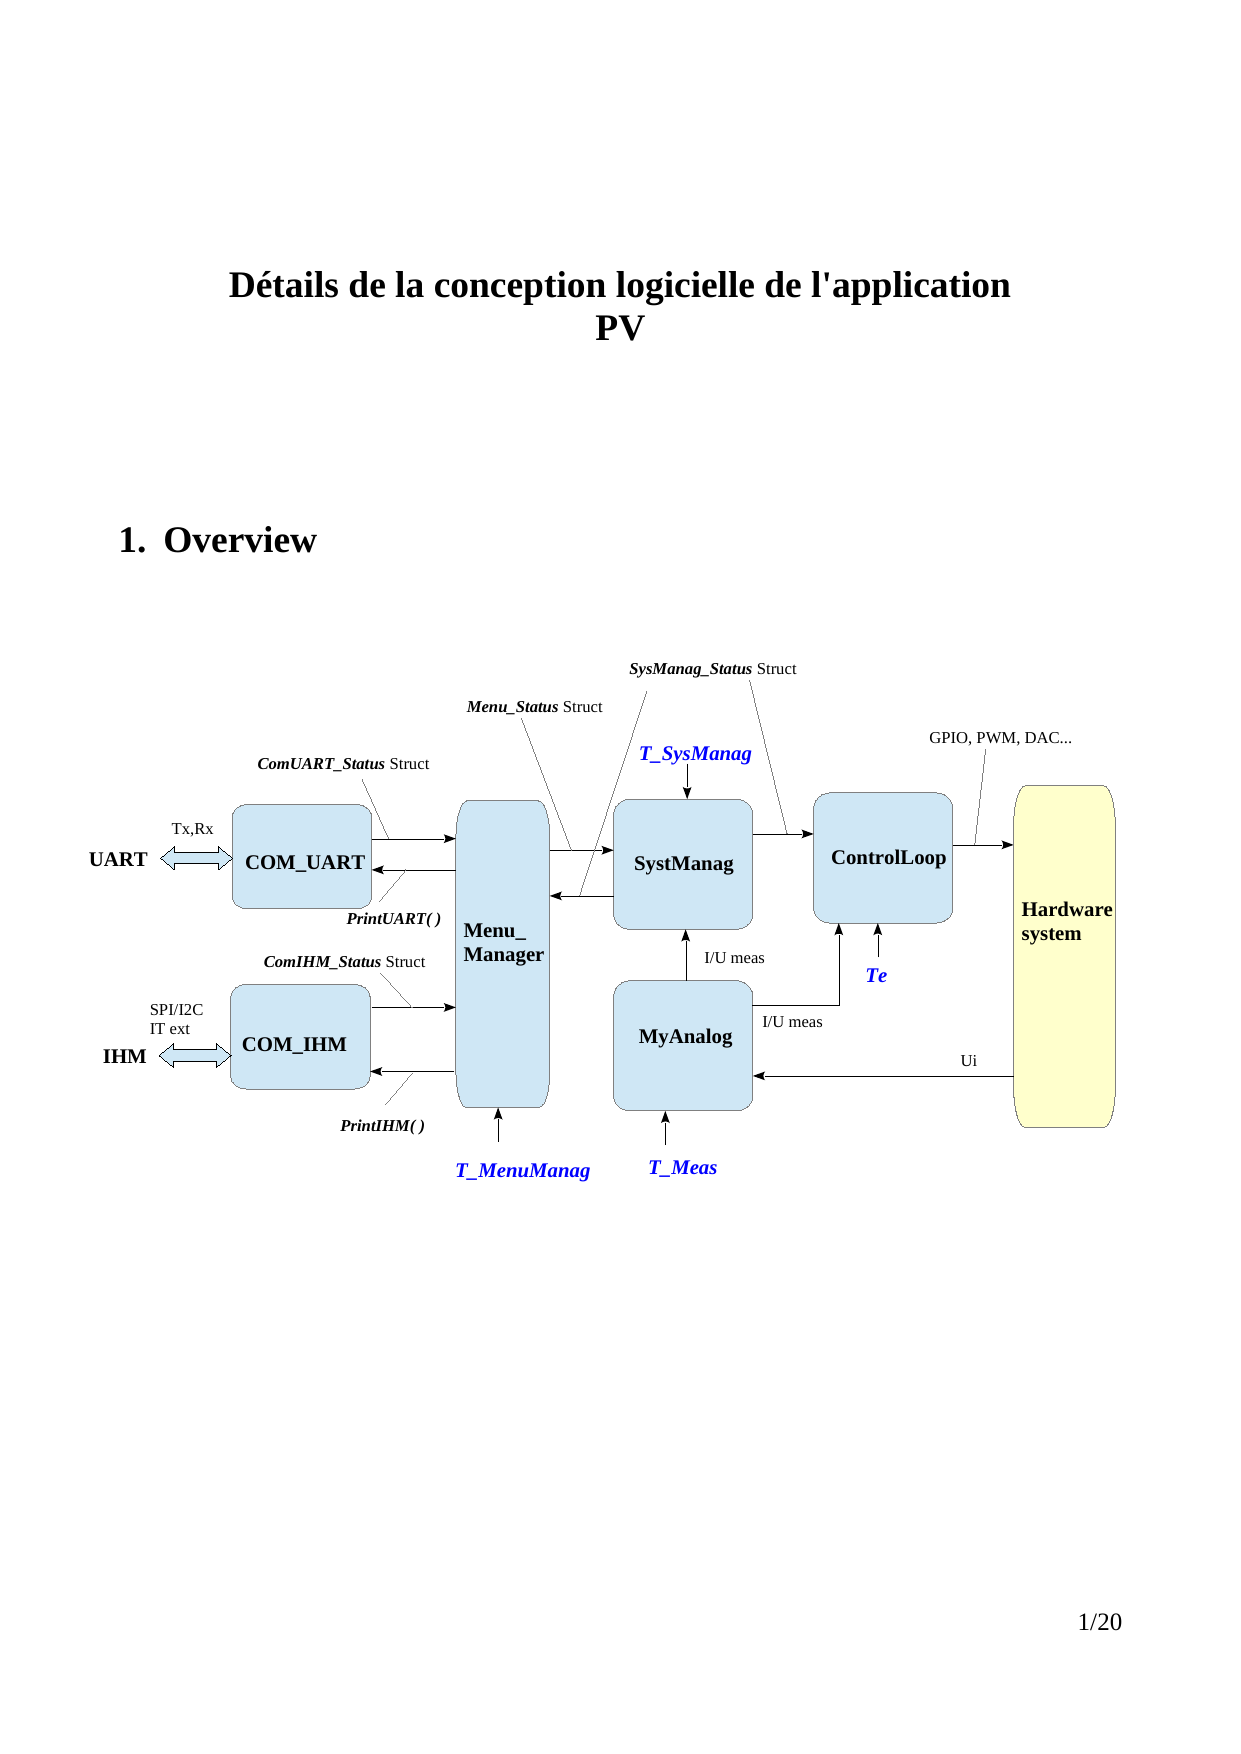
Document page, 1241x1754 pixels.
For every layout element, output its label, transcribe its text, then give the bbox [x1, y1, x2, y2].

text Détails de la conception logicielle de l'application [118, 263, 1122, 306]
text PV [118, 306, 1122, 349]
subtitle Overview [118, 518, 1122, 561]
